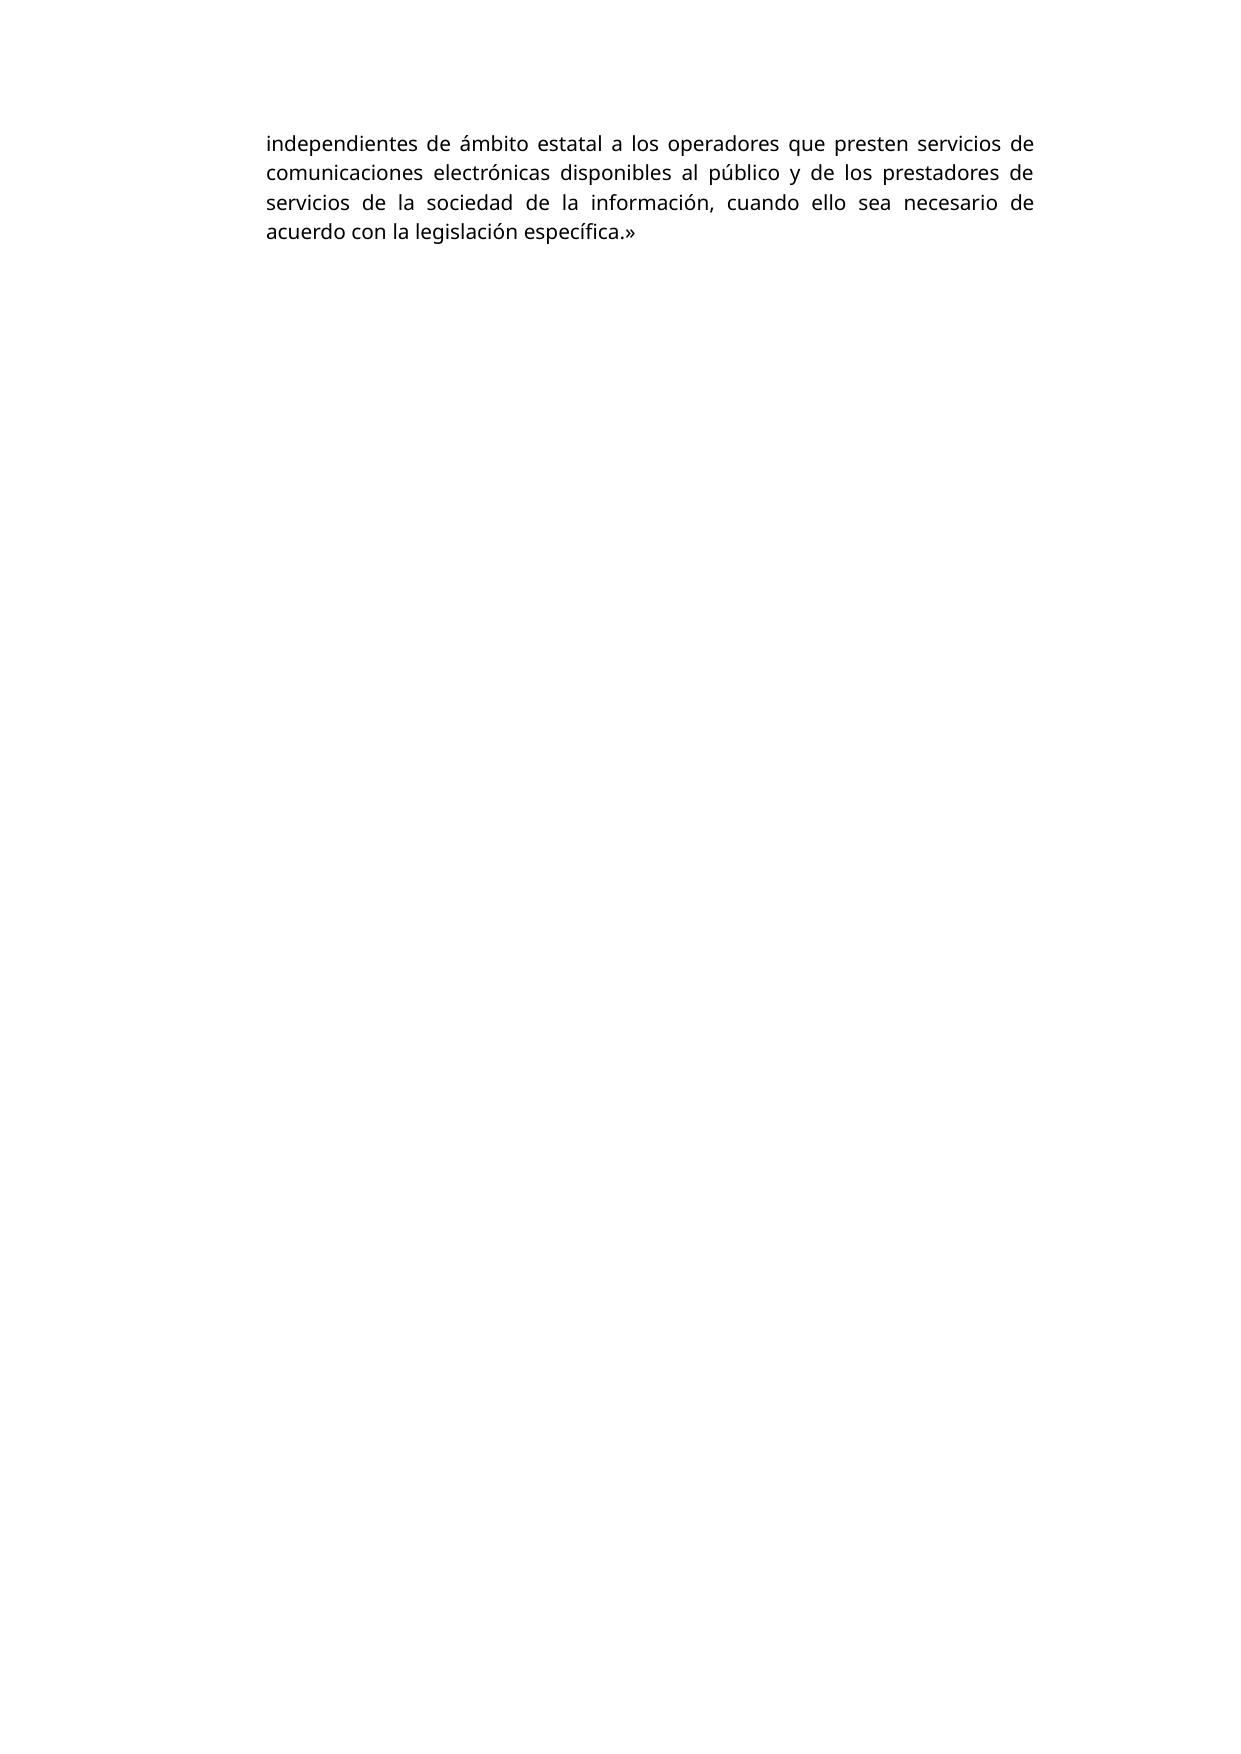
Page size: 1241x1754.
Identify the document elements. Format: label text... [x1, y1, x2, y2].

text independientes de ámbito estatal a los operadores que presten servicios de comunicaciones electrónicas disponibles al público y de los prestadores de servicios de la sociedad de la información, cuando ello sea necesario de acuerdo con la legislación específica.» [266, 129, 1034, 245]
